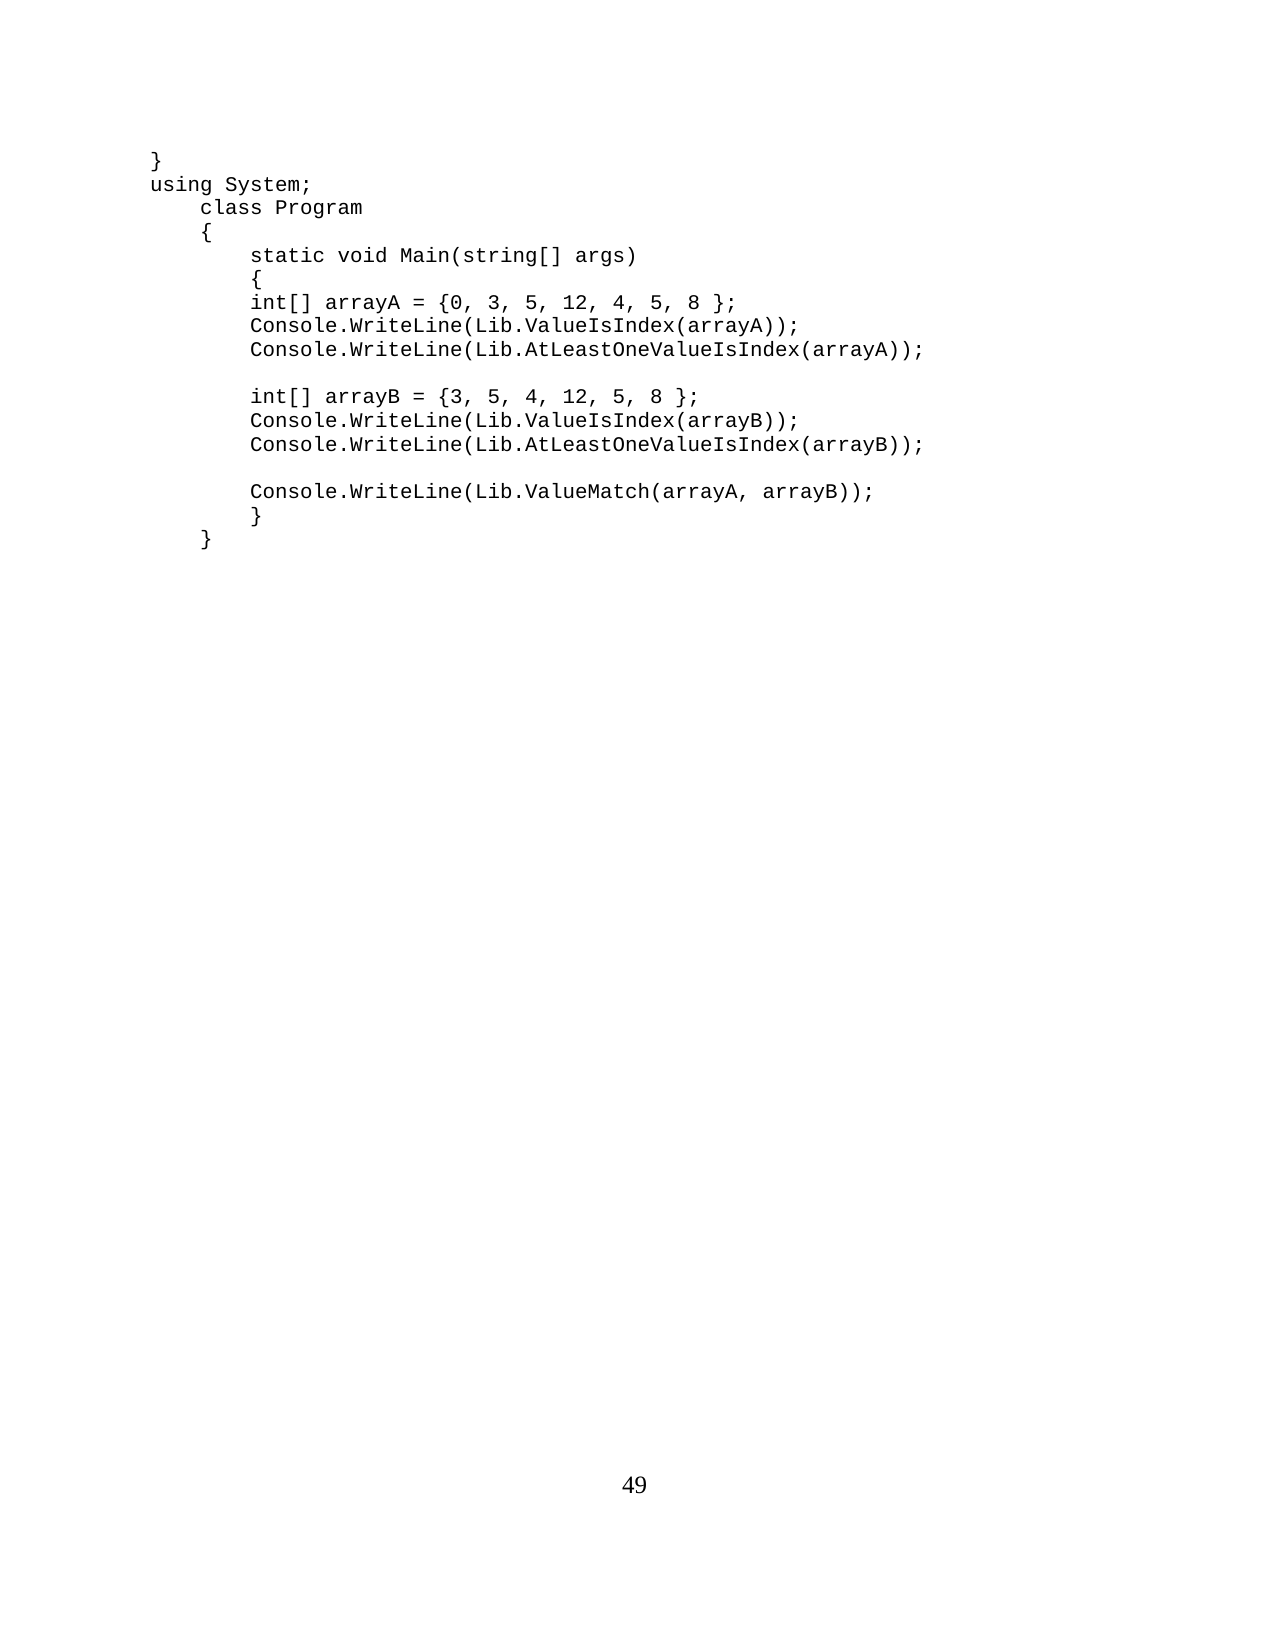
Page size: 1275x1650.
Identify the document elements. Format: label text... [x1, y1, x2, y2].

text Console.WriteLine(Lib.AtLeastOneValueIsIndex(arrayA)); [150, 339, 1125, 363]
text class Program [150, 197, 1125, 221]
text static void Main(string[] args) [150, 244, 1125, 268]
text Console.WriteLine(Lib.ValueIsIndex(arrayB)); [150, 410, 1125, 434]
text } [150, 505, 1125, 528]
text } [150, 150, 1125, 174]
text Console.WriteLine(Lib.AtLeastOneValueIsIndex(arrayB)); [150, 434, 1125, 457]
text { [150, 268, 1125, 292]
text int[] arrayA = {0, 3, 5, 12, 4, 5, 8 }; [150, 292, 1125, 316]
text { [150, 221, 1125, 244]
text Console.WriteLine(Lib.ValueMatch(arrayA, arrayB)); [150, 481, 1125, 505]
text Console.WriteLine(Lib.ValueIsIndex(arrayA)); [150, 316, 1125, 339]
text using System; [150, 174, 1125, 197]
text int[] arrayB = {3, 5, 4, 12, 5, 8 }; [150, 386, 1125, 410]
text } [150, 528, 1125, 552]
